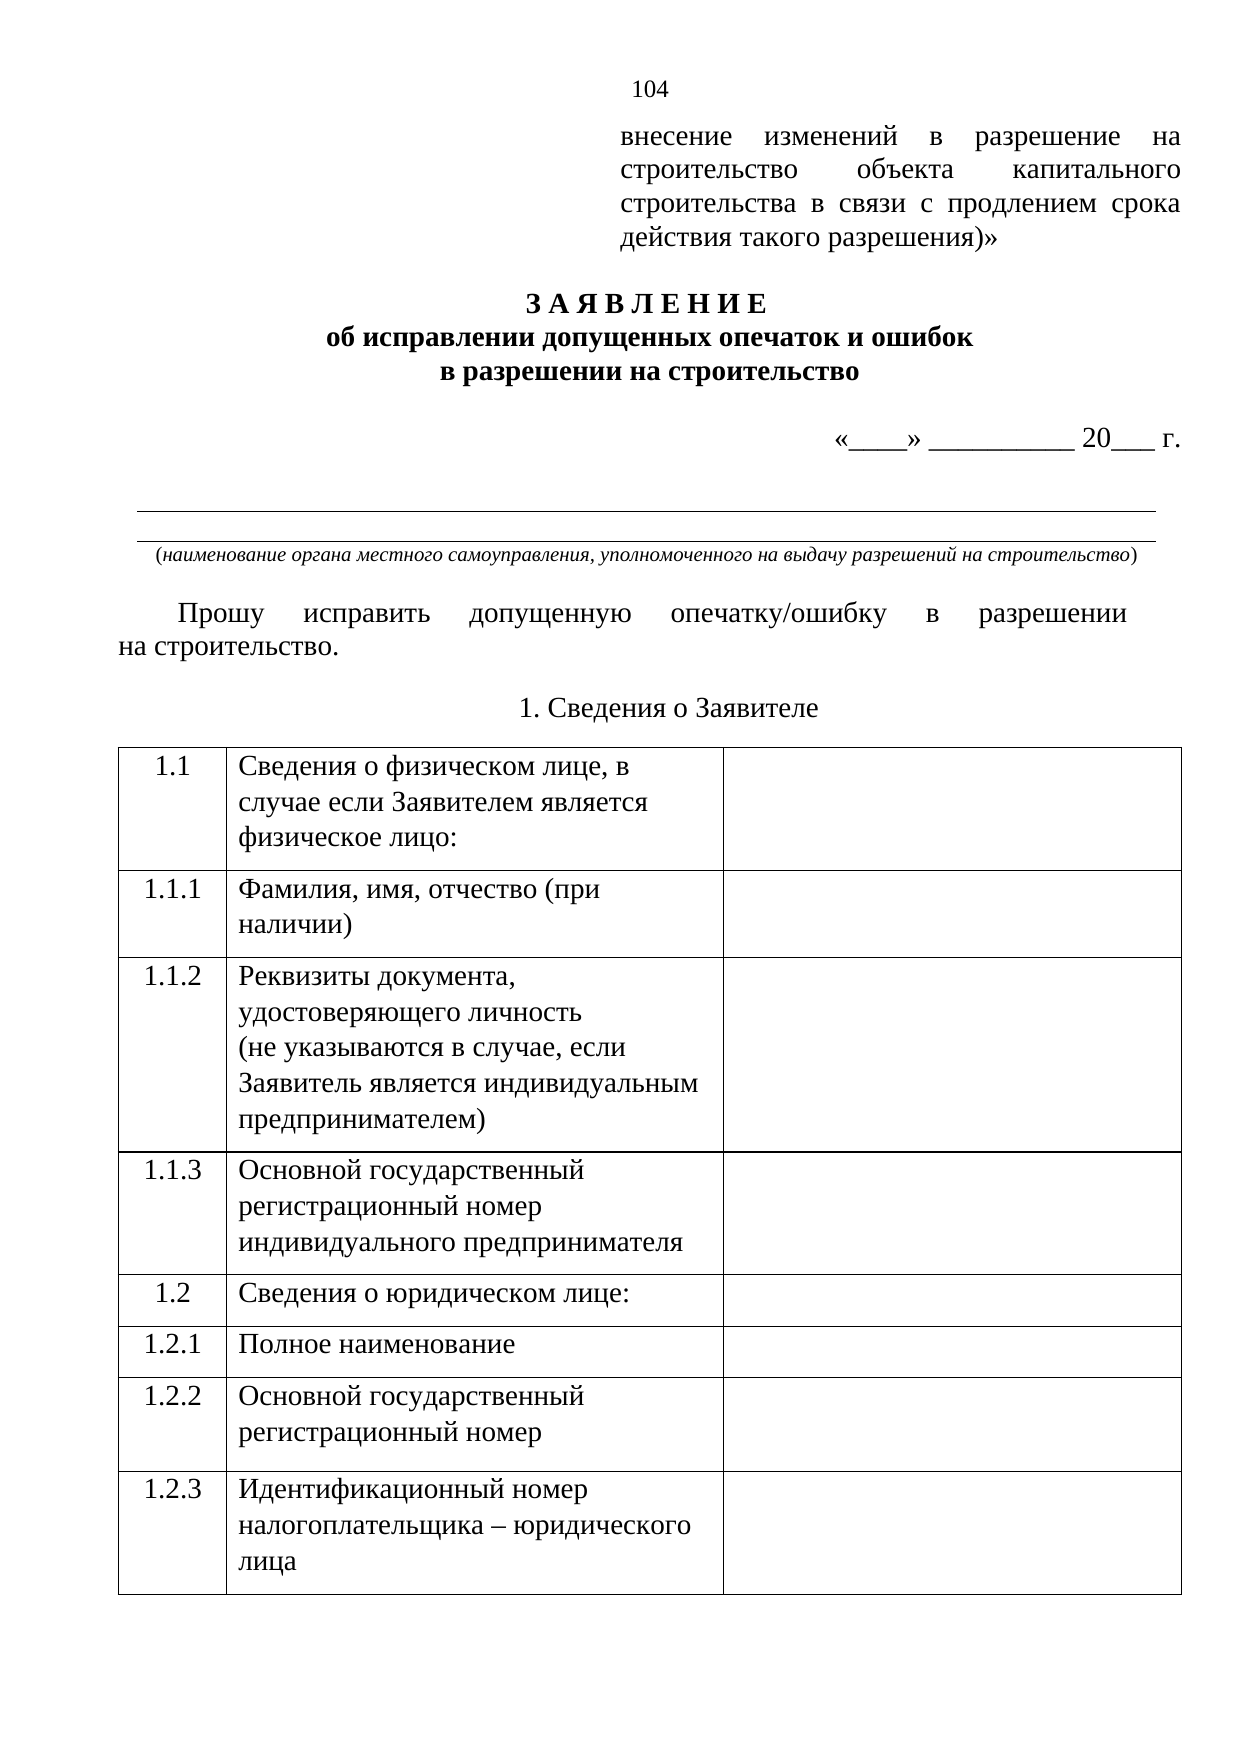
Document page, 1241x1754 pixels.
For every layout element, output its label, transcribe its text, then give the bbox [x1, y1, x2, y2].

table_cell Сведения о юридическом лице: [227, 1275, 723, 1326]
table_cell (наименование органа местного самоуправления, уполномоченного на выдачу разрешений на строительство) [137, 542, 1156, 595]
table_cell [724, 1327, 1181, 1377]
table_cell [137, 512, 1156, 541]
table_cell Сведения о физическом лице, в случае если Заявителем является физическое лицо: [227, 748, 723, 870]
table_cell 1.1.2 [119, 958, 226, 1151]
table_cell Полное наименование [227, 1327, 723, 1377]
table_cell 1.1 [119, 748, 226, 870]
table_cell 1.2.2 [119, 1378, 226, 1471]
table_cell 1.2 [119, 1275, 226, 1326]
table_cell 1.1.3 [119, 1153, 226, 1274]
table_header [137, 482, 1156, 511]
table_cell [724, 748, 1181, 870]
table_cell 1.1.1 [119, 871, 226, 957]
text З А Я В Л Е Н И Е [118, 286, 1181, 319]
text внесение изменений в разрешение на строительство объекта капитального строительства в связи с продлением срока действия такого разрешения)» [620, 118, 1181, 252]
table_cell Идентификационный номер налогоплательщика – юридического лица [227, 1472, 723, 1593]
table_cell Основной государственный регистрационный номер [227, 1378, 723, 1471]
table_cell [724, 1153, 1181, 1274]
text об исправлении допущенных опечаток и ошибок в разрешении на строительство [118, 319, 1181, 386]
table_cell [724, 958, 1181, 1151]
table_header 1. Сведения о Заявителе [118, 691, 1181, 747]
table_cell [724, 871, 1181, 957]
table_cell 1.2.3 [119, 1472, 226, 1593]
table_cell [724, 1472, 1181, 1593]
text Прошу исправить допущенную опечатку/ошибку в разрешении на строительство. [118, 595, 1167, 662]
table_cell [724, 1275, 1181, 1326]
text «____» __________ 20___ г. [118, 420, 1181, 453]
table_cell Реквизиты документа, удостоверяющего личность (не указываются в случае, если Заявитель является индивидуальным предпринимателем) [227, 958, 723, 1151]
table_cell 1.2.1 [119, 1327, 226, 1377]
table_cell Основной государственный регистрационный номер индивидуального предпринимателя [227, 1153, 723, 1274]
table_cell [724, 1378, 1181, 1471]
table_cell Фамилия, имя, отчество (при наличии) [227, 871, 723, 957]
